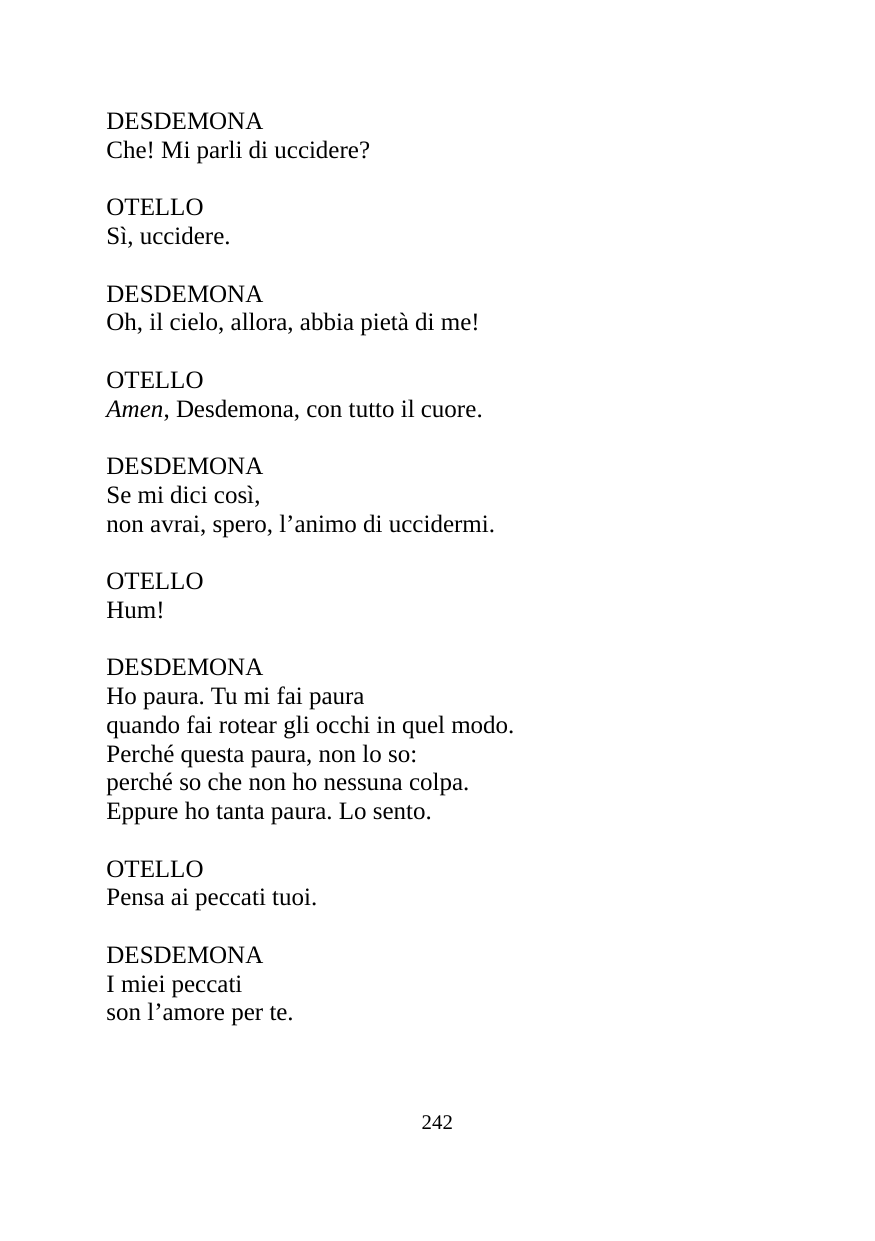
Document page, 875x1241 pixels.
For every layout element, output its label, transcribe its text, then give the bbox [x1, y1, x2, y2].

text quando fai rotear gli occhi in quel modo. [106, 710, 768, 739]
text DESDEMONA Se mi dici così, [106, 451, 768, 509]
text non avrai, spero, l’animo di uccidermi. [106, 509, 768, 537]
text DESDEMONA Ho paura. Tu mi fai paura [106, 652, 768, 710]
text OTELLO Amen, Desdemona, con tutto il cuore. [106, 365, 768, 422]
text Eppure ho tanta paura. Lo sento. [106, 796, 768, 825]
text OTELLO Sì, uccidere. [106, 192, 768, 250]
text Perché questa paura, non lo so: [106, 739, 768, 767]
text son l’amore per te. [106, 997, 768, 1026]
text DESDEMONA Oh, il cielo, allora, abbia pietà di me! [106, 279, 768, 336]
text perché so che non ho nessuna colpa. [106, 767, 768, 796]
text OTELLO Hum! [106, 566, 768, 624]
text DESDEMONA Che! Mi parli di uccidere? [106, 106, 768, 164]
text OTELLO Pensa ai peccati tuoi. [106, 854, 768, 911]
text DESDEMONA I miei peccati [106, 940, 768, 997]
